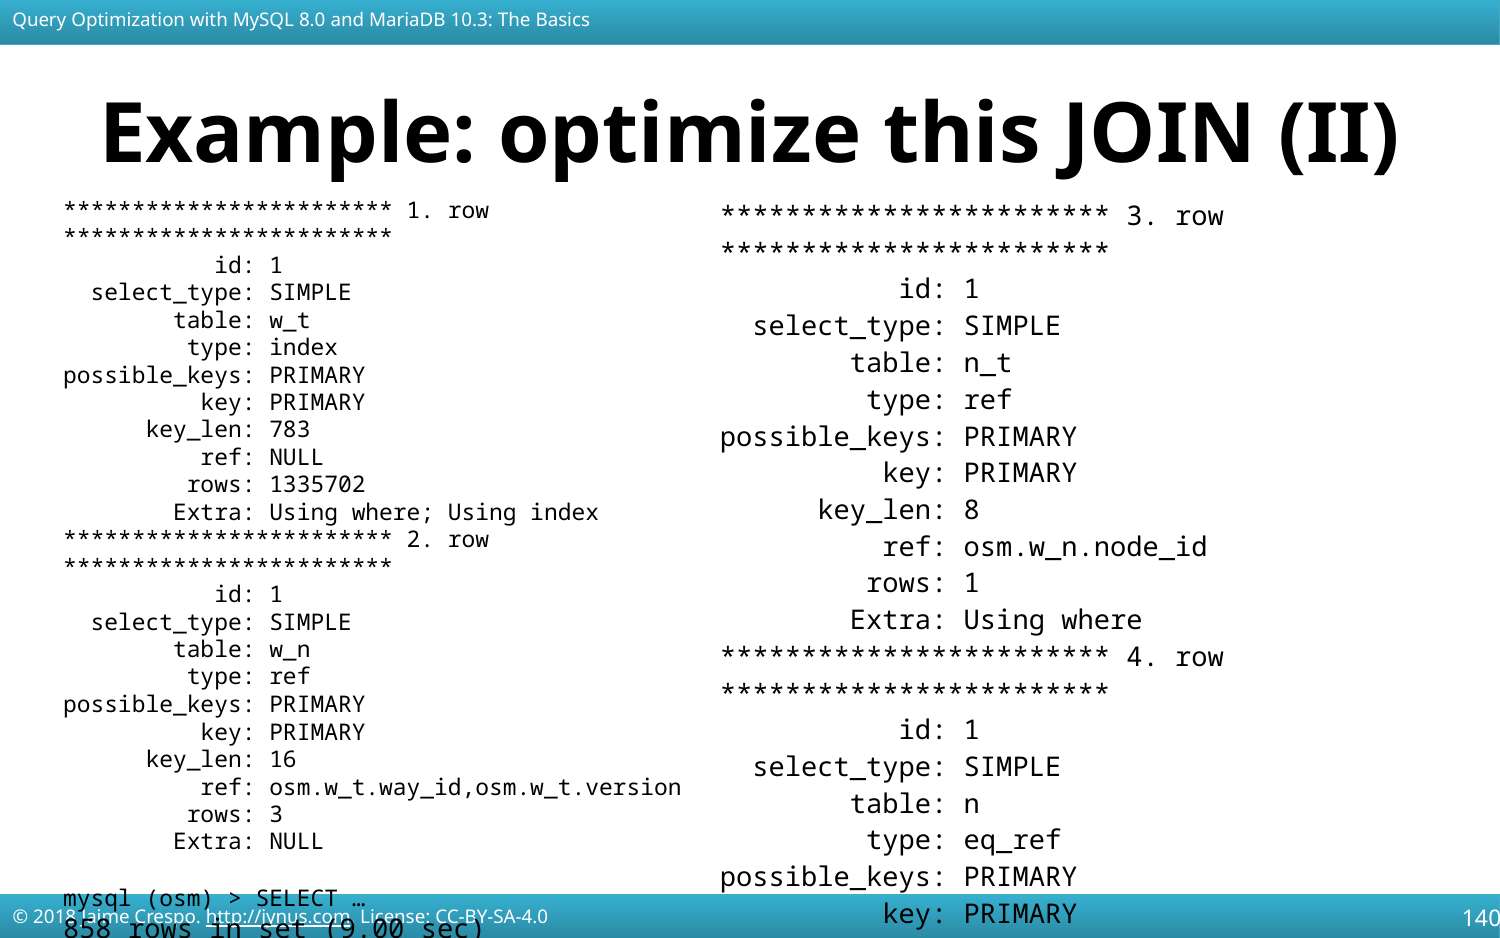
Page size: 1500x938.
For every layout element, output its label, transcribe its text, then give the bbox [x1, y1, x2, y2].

text_box ************************ 3. row ************************ id: 1 select_type: SIMPLE table: n_t type: ref possible_keys: PRIMARY key: PRIMARY key_len: 8 ref: osm.w_n.node_id rows: 1 Extra: Using where ************************ 4. row ************************ id: 1 select_type: SIMPLE table: n type: eq_ref possible_keys: PRIMARY key: PRIMARY key_len: 16 ref: osm.w_n.node_id,osm.n_t.version rows: 1 Extra: Using index 4 rows in set (0.01 sec) [705, 189, 1500, 938]
list ************************ 1. row ************************ id: 1 select_type: SIMPLE table: w_t type: index possible_keys: PRIMARY key: PRIMARY key_len: 783 ref: NULL rows: 1335702 Extra: Using where; Using index ************************ 2. row ************************ id: 1 select_type: SIMPLE table: w_n type: ref possible_keys: PRIMARY key: PRIMARY key_len: 16 ref: osm.w_t.way_id,osm.w_t.version rows: 3 Extra: NULL mysql (osm) > SELECT … 858 rows in set (9.00 sec) [63, 195, 705, 898]
title Example: optimize this JOIN (II) [75, 51, 1425, 195]
